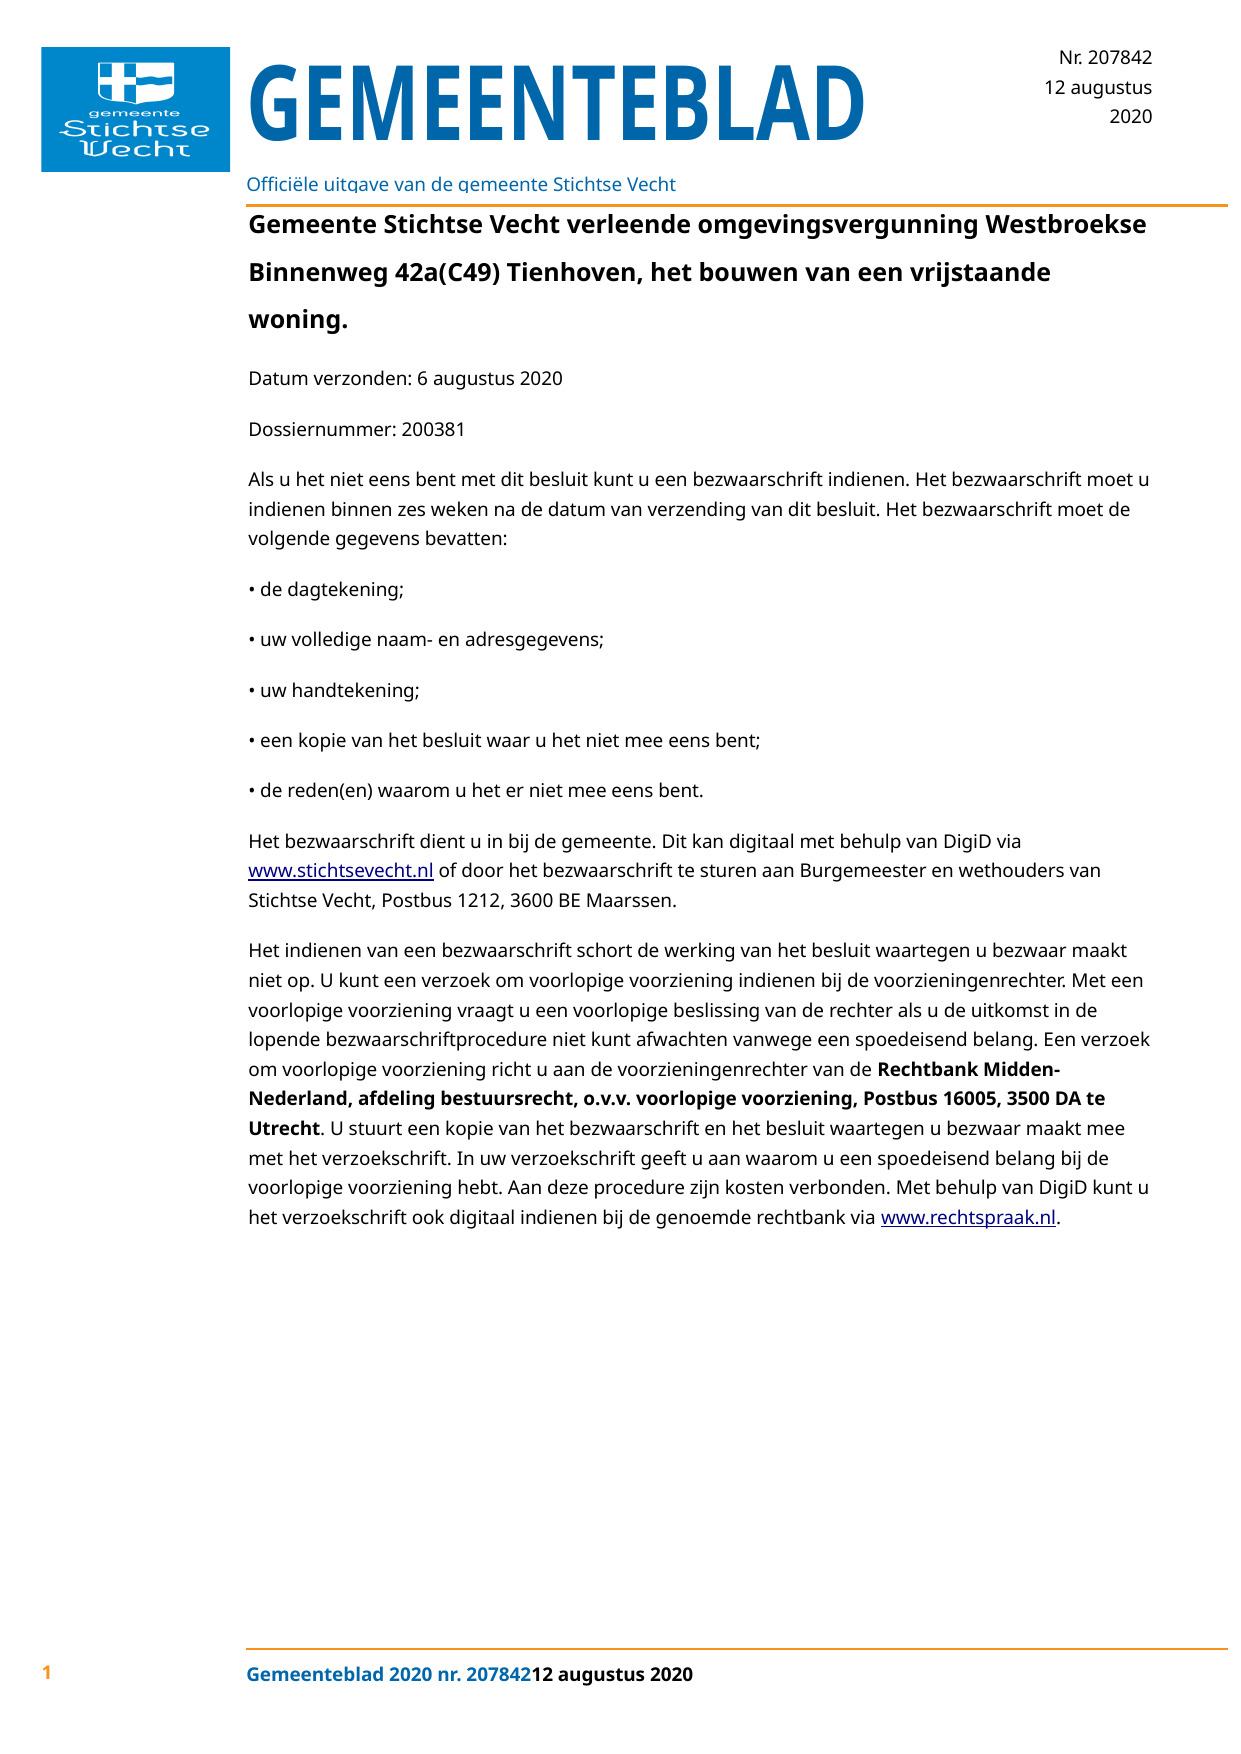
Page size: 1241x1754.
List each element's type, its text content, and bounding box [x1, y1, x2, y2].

text • de reden(en) waarom u het er niet mee eens bent. [248, 778, 1152, 803]
text Gemeente Stichtse Vecht verleende omgevingsvergunning Westbroekse Binnenweg 42a(C49) Tienhoven, het bouwen van een vrijstaande woning. [248, 207, 1152, 336]
text • een kopie van het besluit waar u het niet mee eens bent; [248, 727, 1152, 753]
text Dossiernummer: 200381 [248, 416, 1152, 442]
text Datum verzonden: 6 augustus 2020 [248, 366, 1152, 391]
picture [137, 63, 174, 103]
text Het indienen van een bezwaarschrift schort de werking van het besluit waartegen u bezwaar maakt niet op. U kunt een verzoek om voorlopige voorziening indienen bij de voorzieningenrechter. Met een voorlopige voorziening vraagt u een voorlopige beslissing van de rechter als u de uitkomst in de lopende bezwaarschriftprocedure niet kunt afwachten vanwege een spoedeisend belang. Een verzoek om voorlopige voorziening richt u aan de voorzieningenrechter van de Rechtbank Midden-Nederland, afdeling bestuursrecht, o.v.v. voorlopige voorziening, Postbus 16005, 3500 DA te Utrecht. U stuurt een kopie van het bezwaarschrift en het besluit waartegen u bezwaar maakt mee met het verzoekschrift. In uw verzoekschrift geeft u aan waarom u een spoedeisend belang bij de voorlopige voorziening hebt. Aan deze procedure zijn kosten verbonden. Met behulp van DigiD kunt u het verzoekschrift ook digitaal indienen bij de genoemde rechtbank via www.rechtspraak.nl. [248, 938, 1152, 1229]
text Het bezwaarschrift dient u in bij de gemeente. Dit kan digitaal met behulp van DigiD via www.stichtsevecht.nl of door het bezwaarschrift te sturen aan Burgemeester en wethouders van Stichtse Vecht, Postbus 1212, 3600 BE Maarssen. [248, 828, 1152, 913]
text • uw handtekening; [248, 677, 1152, 702]
text Als u het niet eens bent met dit besluit kunt u een bezwaarschrift indienen. Het bezwaarschrift moet u indienen binnen zes weken na de datum van verzending van dit besluit. Het bezwaarschrift moet de volgende gegevens bevatten: [248, 466, 1152, 551]
picture [99, 63, 135, 101]
text • uw volledige naam- en adresgegevens; [248, 626, 1152, 652]
text • de dagtekening; [248, 576, 1152, 602]
